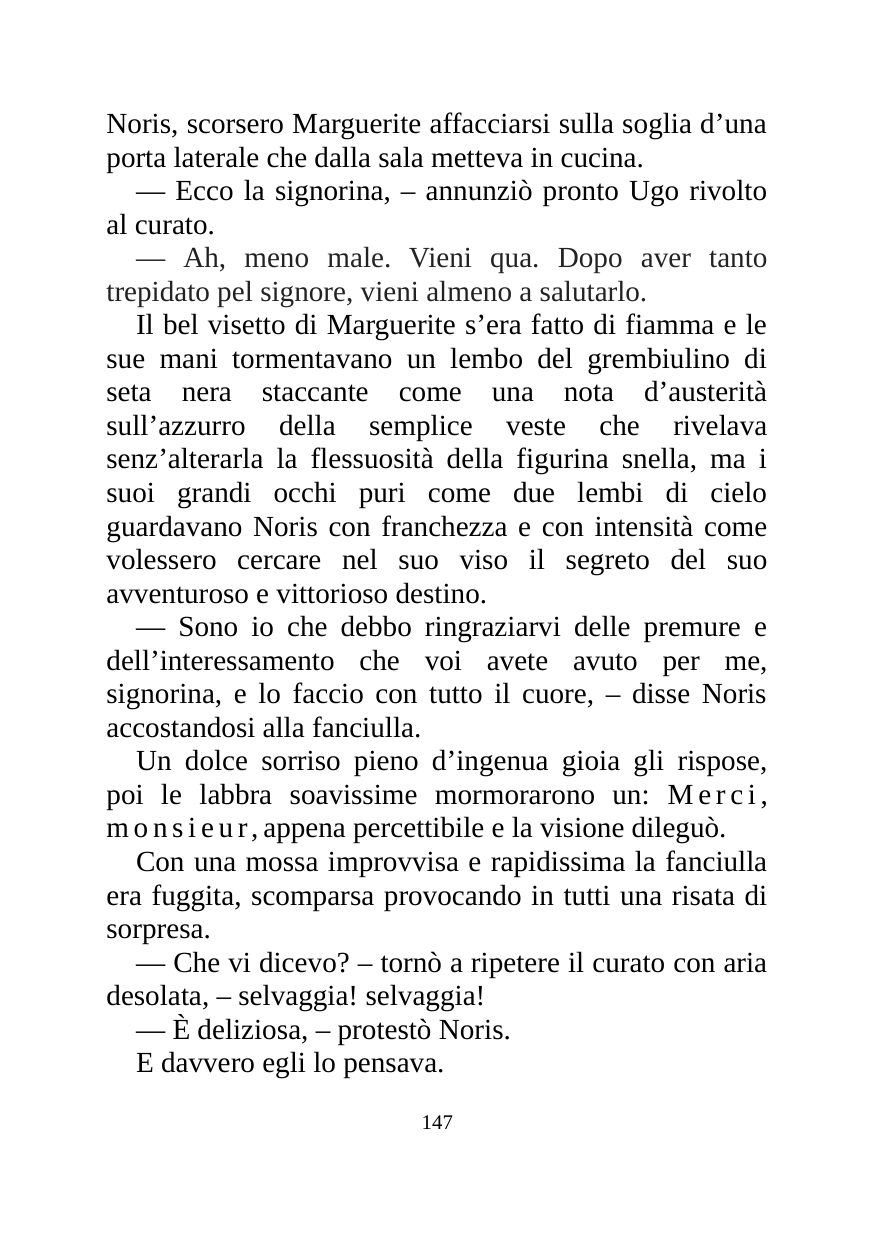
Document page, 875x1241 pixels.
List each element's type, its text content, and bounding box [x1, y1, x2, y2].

text Noris, scorsero Marguerite affacciarsi sulla soglia d’una porta laterale che dalla sala metteva in cucina. [106, 106, 768, 173]
text Un dolce sorriso pieno d’ingenua gioia gli rispose, poi le labbra soavissime mormorarono un: Merci, monsieur,appena percettibile e la visione dileguò. [106, 743, 768, 844]
text — Sono io che debbo ringraziarvi delle premure e dell’interessamento che voi avete avuto per me, signorina, e lo faccio con tutto il cuore, – disse Noris accostandosi alla fanciulla. [106, 609, 768, 743]
text Con una mossa improvvisa e rapidissima la fanciulla era fuggita, scomparsa provocando in tutti una risata di sorpresa. [106, 844, 768, 945]
text E davvero egli lo pensava. [106, 1045, 768, 1079]
text — Ecco la signorina, – annunziò pronto Ugo rivolto al curato. [106, 173, 768, 240]
text — È deliziosa, – protestò Noris. [106, 1012, 768, 1045]
text Il bel visetto di Marguerite s’era fatto di fiamma e le sue mani tormentavano un lembo del grembiulino di seta nera staccante come una nota d’austerità sull’azzurro della semplice veste che rivelava senz’alterarla la flessuosità della figurina snella, ma i suoi grandi occhi puri come due lembi di cielo guardavano Noris con franchezza e con intensità come volessero cercare nel suo viso il segreto del suo avventuroso e vittorioso destino. [106, 307, 768, 609]
text — Che vi dicevo? – tornò a ripetere il curato con aria desolata, – selvaggia! selvaggia! [106, 945, 768, 1012]
text — Ah, meno male. Vieni qua. Dopo aver tanto trepidato pel signore, vieni almeno a salutarlo. [106, 240, 768, 307]
